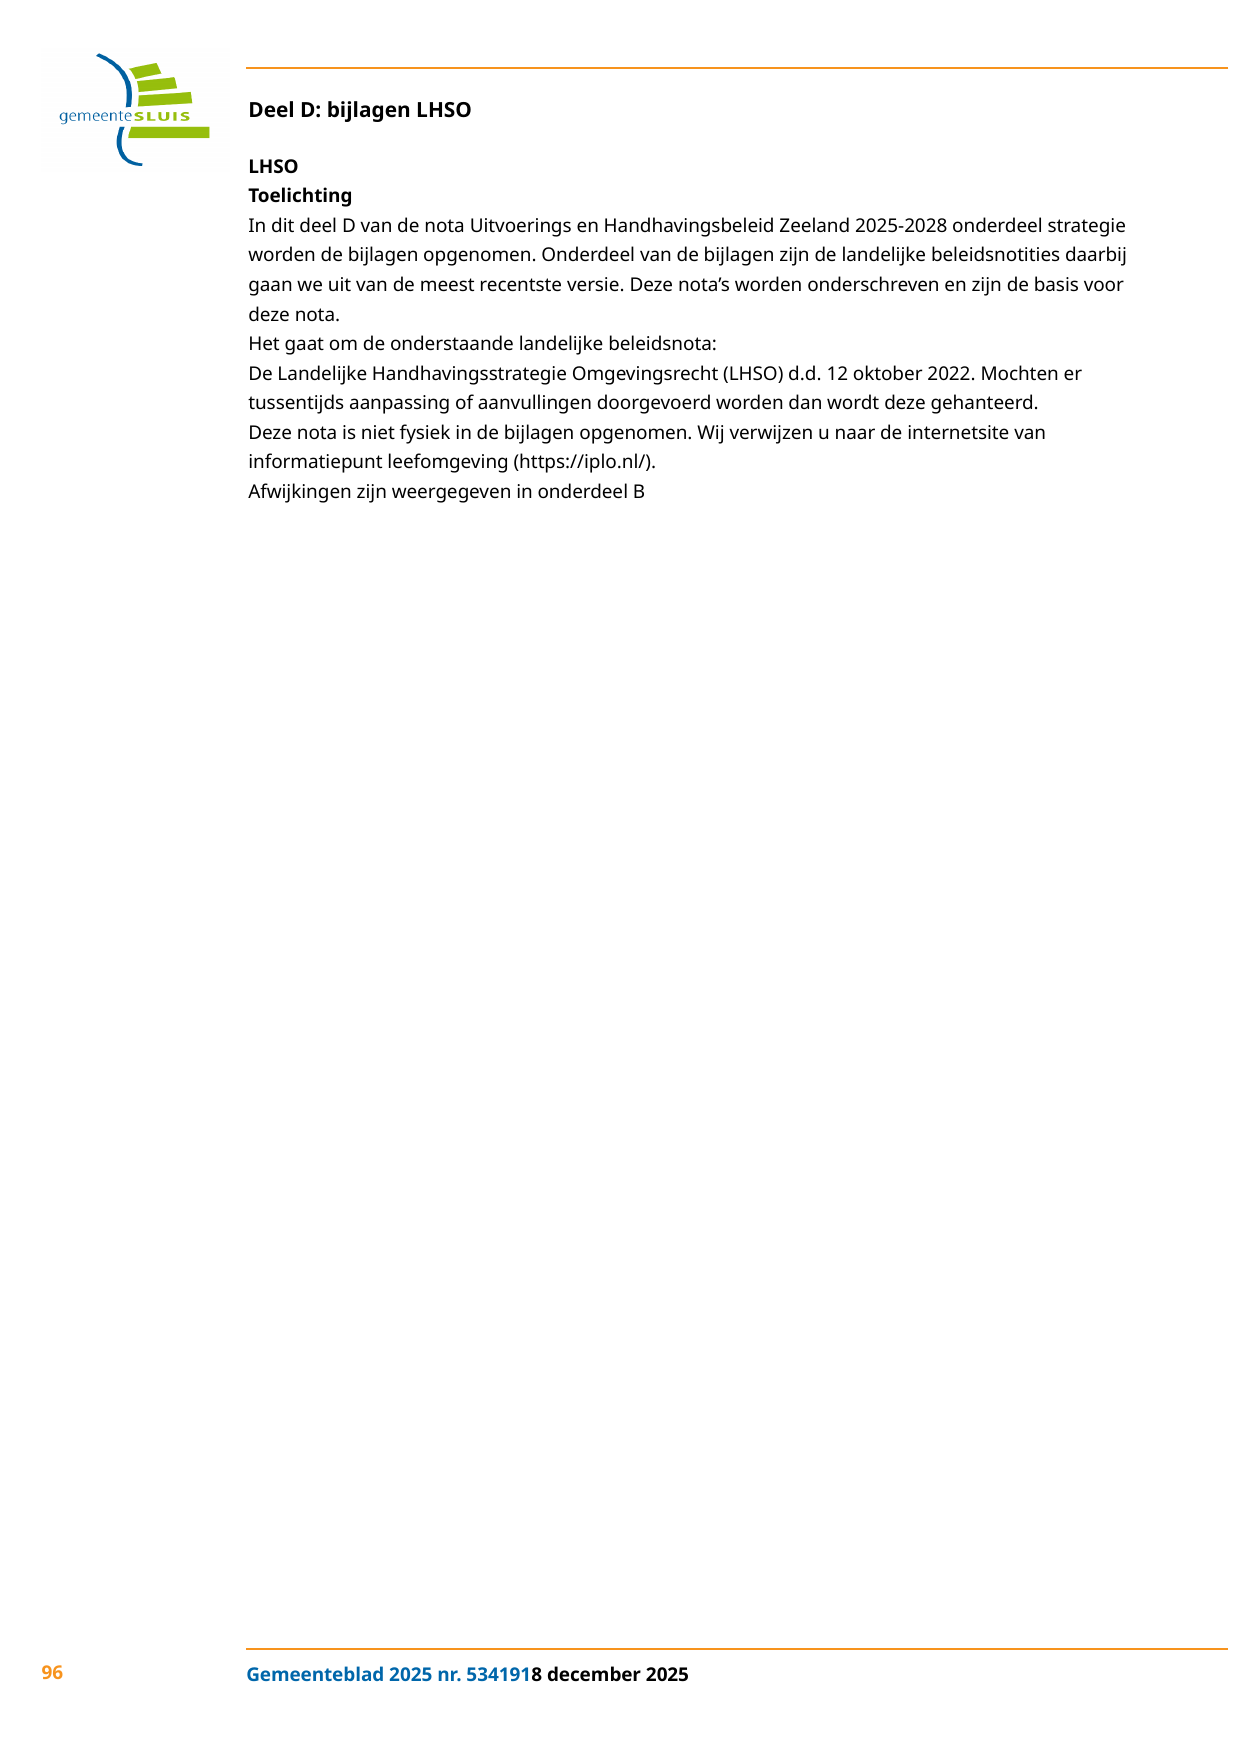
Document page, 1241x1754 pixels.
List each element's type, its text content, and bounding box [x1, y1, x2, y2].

text LHSO [248, 153, 1152, 179]
text In dit deel D van de nota Uitvoerings en Handhavingsbeleid Zeeland 2025-2028 onderdeel strategie worden de bijlagen opgenomen. Onderdeel van de bijlagen zijn de landelijke beleidsnotities daarbij gaan we uit van de meest recentste versie. Deze nota’s worden onderschreven en zijn de basis voor deze nota. [248, 212, 1152, 327]
text Afwijkingen zijn weergegeven in onderdeel B [248, 478, 1152, 504]
text Deel D: bijlagen LHSO [248, 95, 1152, 123]
text Deze nota is niet fysiek in de bijlagen opgenomen. Wij verwijzen u naar de internetsite van informatiepunt leefomgeving (https://iplo.nl/). [248, 419, 1152, 474]
text De Landelijke Handhavingsstrategie Omgevingsrecht (LHSO) d.d. 12 oktober 2022. Mochten er tussentijds aanpassing of aanvullingen doorgevoerd worden dan wordt deze gehanteerd. [248, 360, 1152, 415]
text Het gaat om de onderstaande landelijke beleidsnota: [248, 330, 1152, 356]
text Toelichting [248, 182, 1152, 208]
picture [41, 47, 231, 172]
